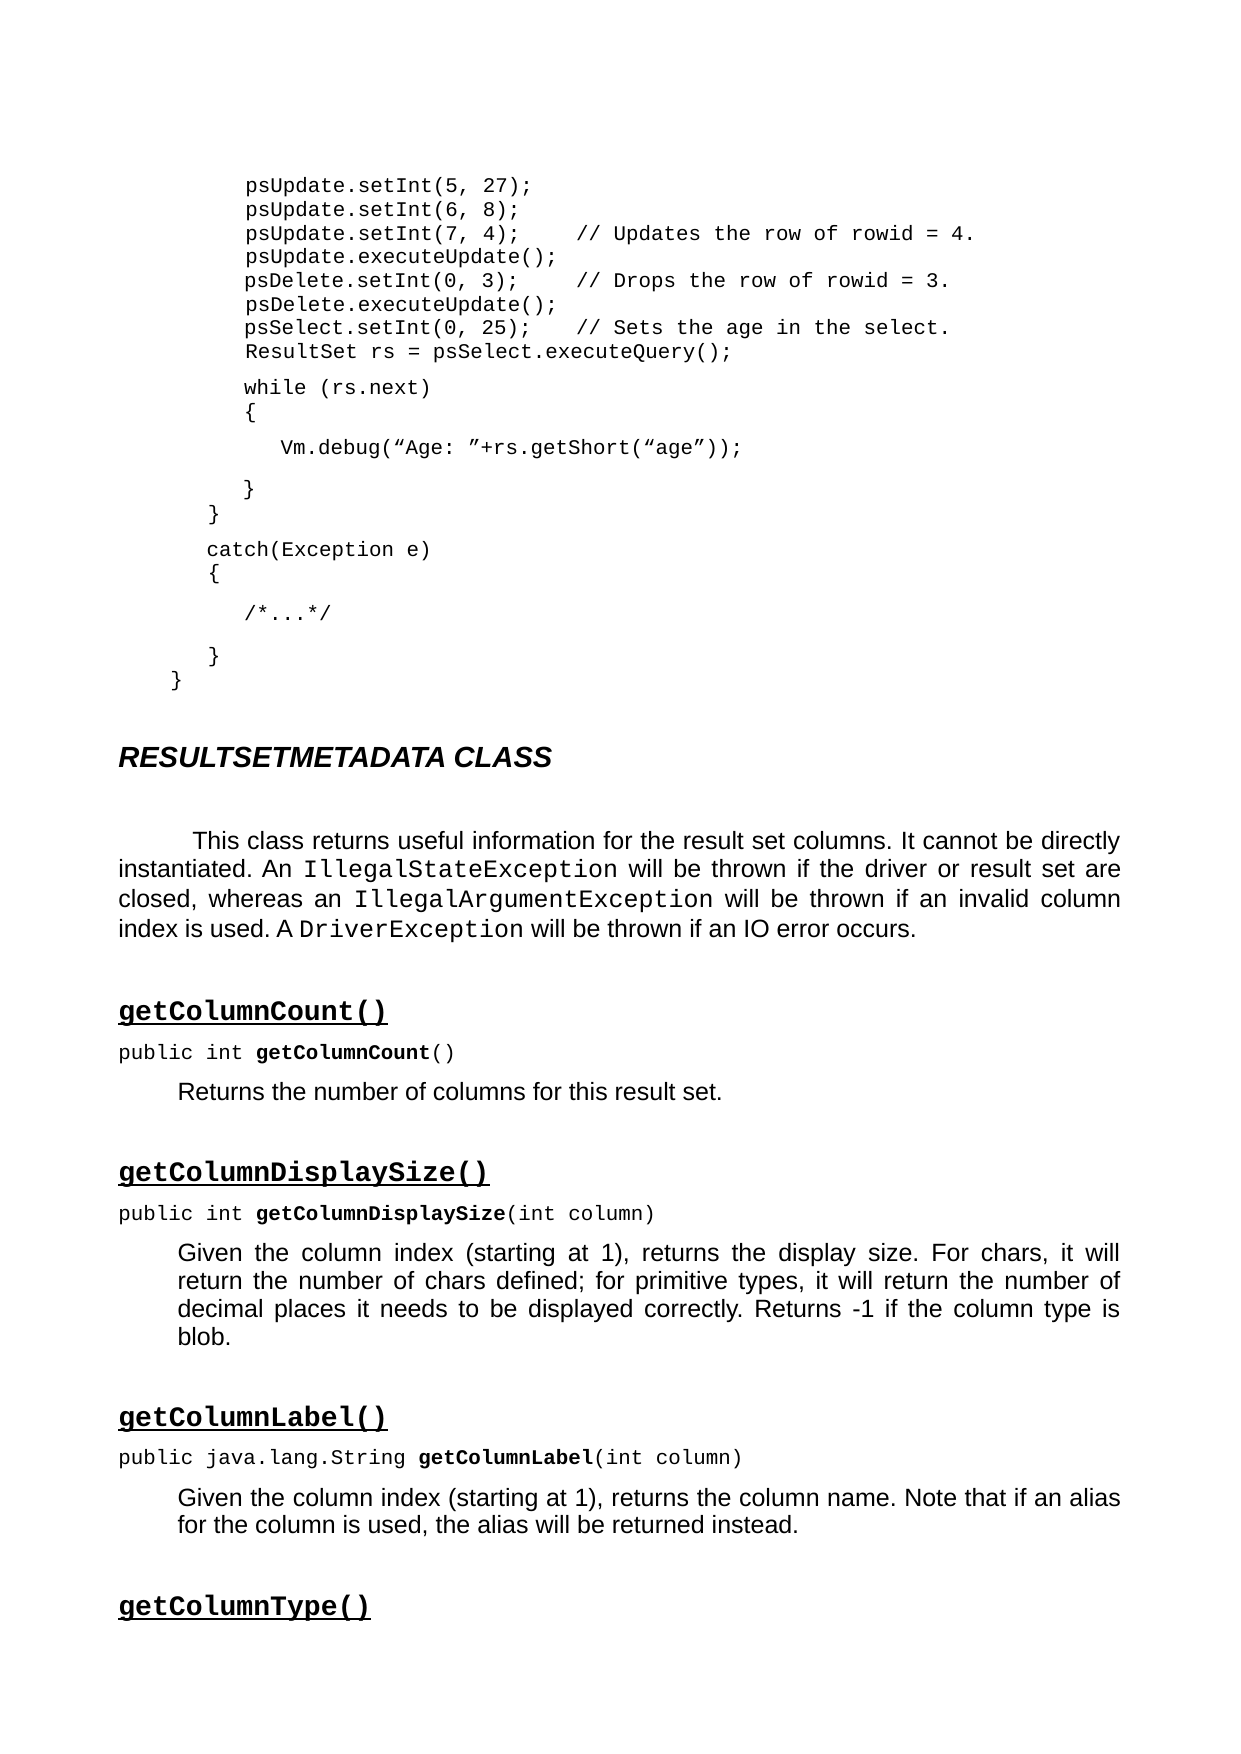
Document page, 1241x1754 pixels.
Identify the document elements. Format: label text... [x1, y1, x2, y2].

text } } [133, 473, 1122, 526]
text /*...*/ [133, 598, 1122, 628]
list Returns the number of columns for this result set. [177, 1078, 1122, 1106]
text while (rs.next) { [133, 377, 1122, 424]
list Given the column index (starting at 1), returns the display size. For chars, it will return the number of chars defined; for primitive types, it will return the number of decimal places it needs to be displayed correctly. Returns -1 if the column type is blob. [177, 1239, 1122, 1350]
list Given the column index (starting at 1), returns the column name. Note that if an alias for the column is used, the alias will be returned instead. [177, 1483, 1122, 1539]
subtitle getColumnDisplaySize() [118, 1158, 1122, 1190]
text This class returns useful information for the result set columns. It cannot be directly instantiated. An IllegalStateException will be thrown if the driver or result set are closed, whereas an IllegalArgumentException will be thrown if an invalid column index is used. A DriverException will be thrown if an IO error occurs. [118, 826, 1122, 945]
subtitle getColumnLabel() [118, 1403, 1122, 1435]
subtitle RESULTSETMETADATA CLASS [118, 741, 1122, 774]
text public int getColumnCount() [118, 1042, 1122, 1065]
text public java.lang.String getColumnLabel(int column) [118, 1447, 1122, 1471]
text catch(Exception e) { [133, 539, 1122, 586]
text public int getColumnDisplaySize(int column) [118, 1203, 1122, 1226]
subtitle getColumnCount() [118, 997, 1122, 1029]
subtitle getColumnType() [118, 1592, 1122, 1624]
text psUpdate.setInt(5, 27); psUpdate.setInt(6, 8); psUpdate.setInt(7, 4); // Updates the row of rowid = 4. psUpdate.executeUpdate(); psDelete.setInt(0, 3); // Drops the row of rowid = 3. psDelete.executeUpdate(); psSelect.setInt(0, 25); // Sets the age in the select. ResultSet rs = psSelect.executeQuery(); [133, 176, 1122, 365]
text } } [133, 641, 1122, 693]
text Vm.debug(“Age: ”+rs.getShort(“age”)); [133, 437, 1122, 460]
